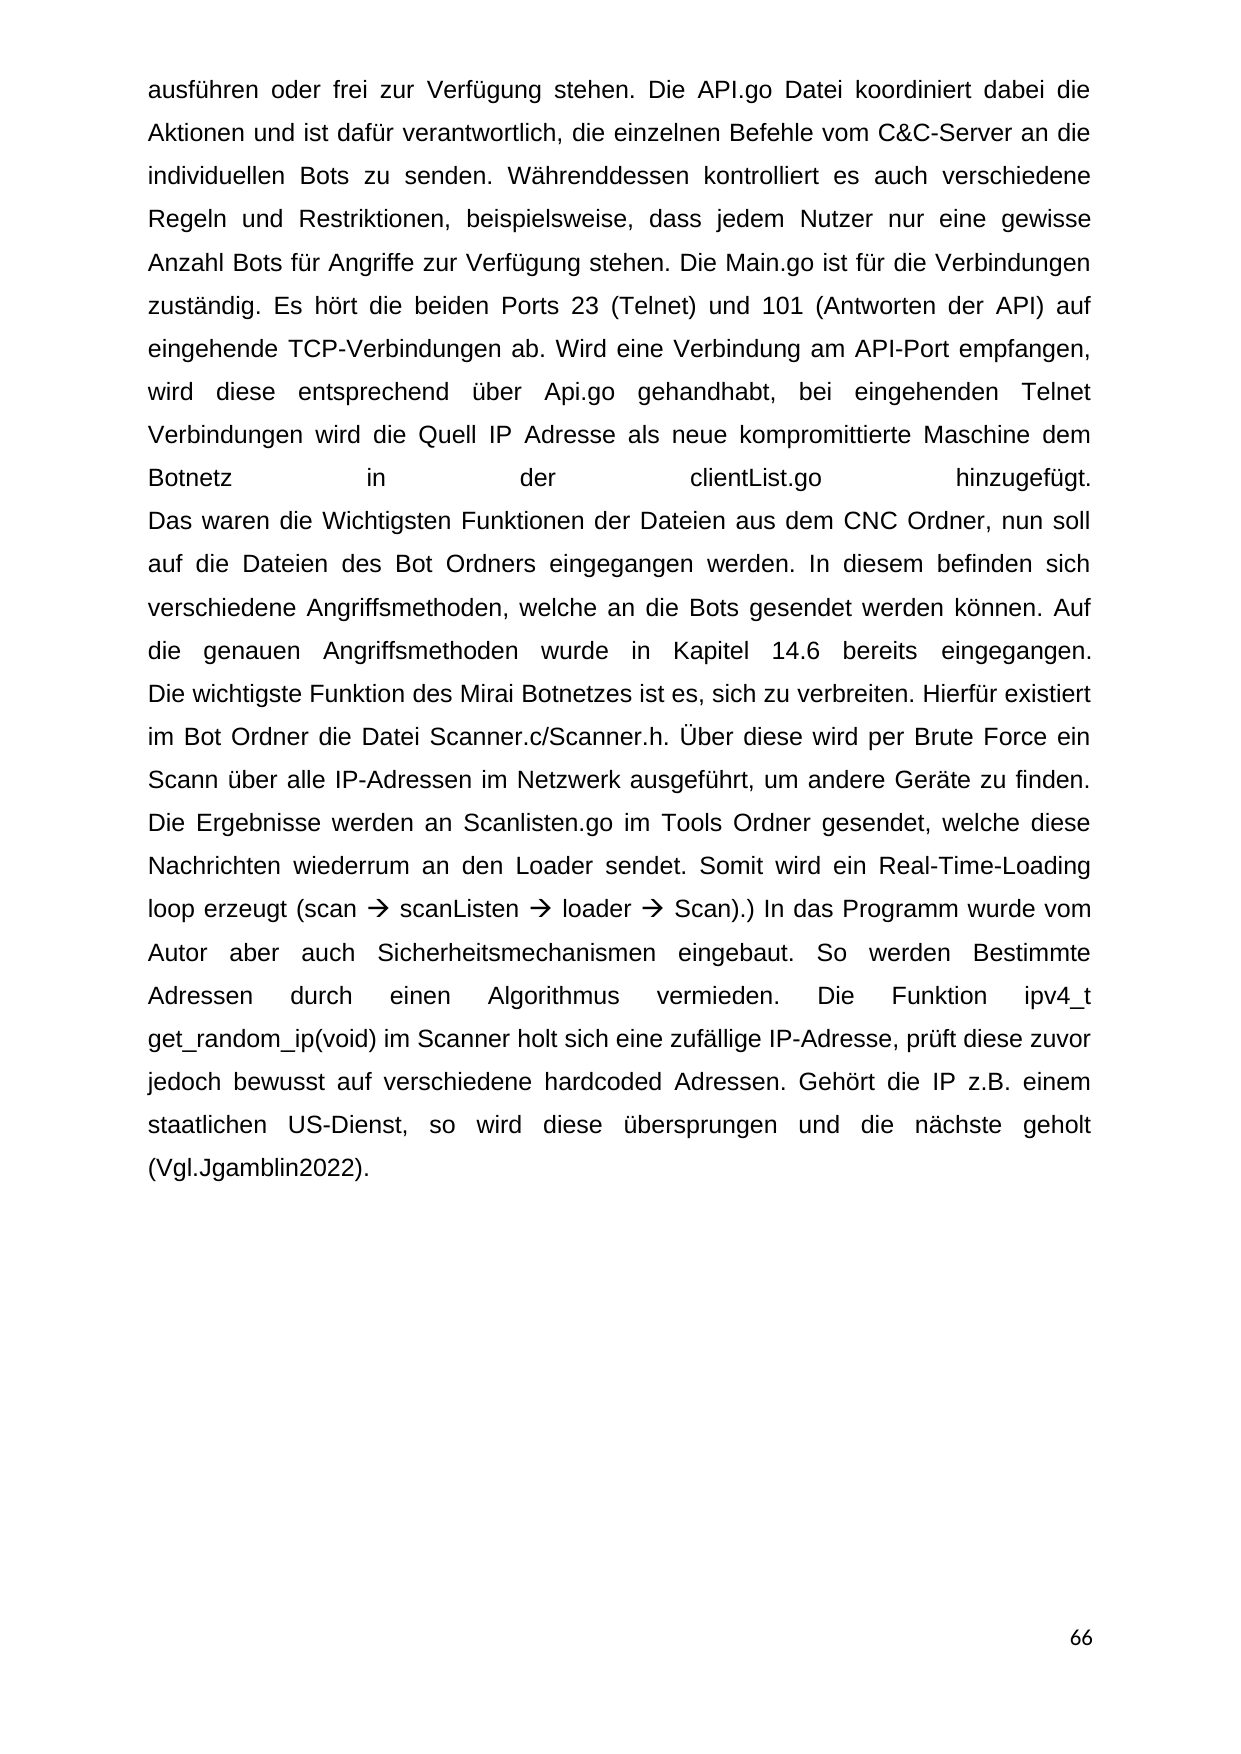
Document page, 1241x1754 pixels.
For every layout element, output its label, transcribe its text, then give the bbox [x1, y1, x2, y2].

text ausführen oder frei zur Verfügung stehen. Die API.go Datei koordiniert dabei die Aktionen und ist dafür verantwortlich, die einzelnen Befehle vom C&C-Server an die individuellen Bots zu senden. Währenddessen kontrolliert es auch verschiedene Regeln und Restriktionen, beispielsweise, dass jedem Nutzer nur eine gewisse Anzahl Bots für Angriffe zur Verfügung stehen. Die Main.go ist für die Verbindungen zuständig. Es hört die beiden Ports 23 (Telnet) und 101 (Antworten der API) auf eingehende TCP-Verbindungen ab. Wird eine Verbindung am API-Port empfangen, wird diese entsprechend über Api.go gehandhabt, bei eingehenden Telnet Verbindungen wird die Quell IP Adresse als neue kompromittierte Maschine dem Botnetz in der clientList.go hinzugefügt. Das waren die Wichtigsten Funktionen der Dateien aus dem CNC Ordner, nun soll auf die Dateien des Bot Ordners eingegangen werden. In diesem befinden sich verschiedene Angriffsmethoden, welche an die Bots gesendet werden können. Auf die genauen Angriffsmethoden wurde in Kapitel 14.6 bereits eingegangen. Die wichtigste Funktion des Mirai Botnetzes ist es, sich zu verbreiten. Hierfür existiert im Bot Ordner die Datei Scanner.c/Scanner.h. Über diese wird per Brute Force ein Scann über alle IP-Adressen im Netzwerk ausgeführt, um andere Geräte zu finden. Die Ergebnisse werden an Scanlisten.go im Tools Ordner gesendet, welche diese Nachrichten wiederrum an den Loader sendet. Somit wird ein Real-Time-Loading loop erzeugt (scan  scanListen  loader  Scan).) In das Programm wurde vom Autor aber auch Sicherheitsmechanismen eingebaut. So werden Bestimmte Adressen durch einen Algorithmus vermieden. Die Funktion ipv4_t get_random_ip(void) im Scanner holt sich eine zufällige IP-Adresse, prüft diese zuvor jedoch bewusst auf verschiedene hardcoded Adressen. Gehört die IP z.B. einem staatlichen US-Dienst, so wird diese übersprungen und die nächste geholt (Vgl.Jgamblin2022). [148, 75, 1093, 1182]
